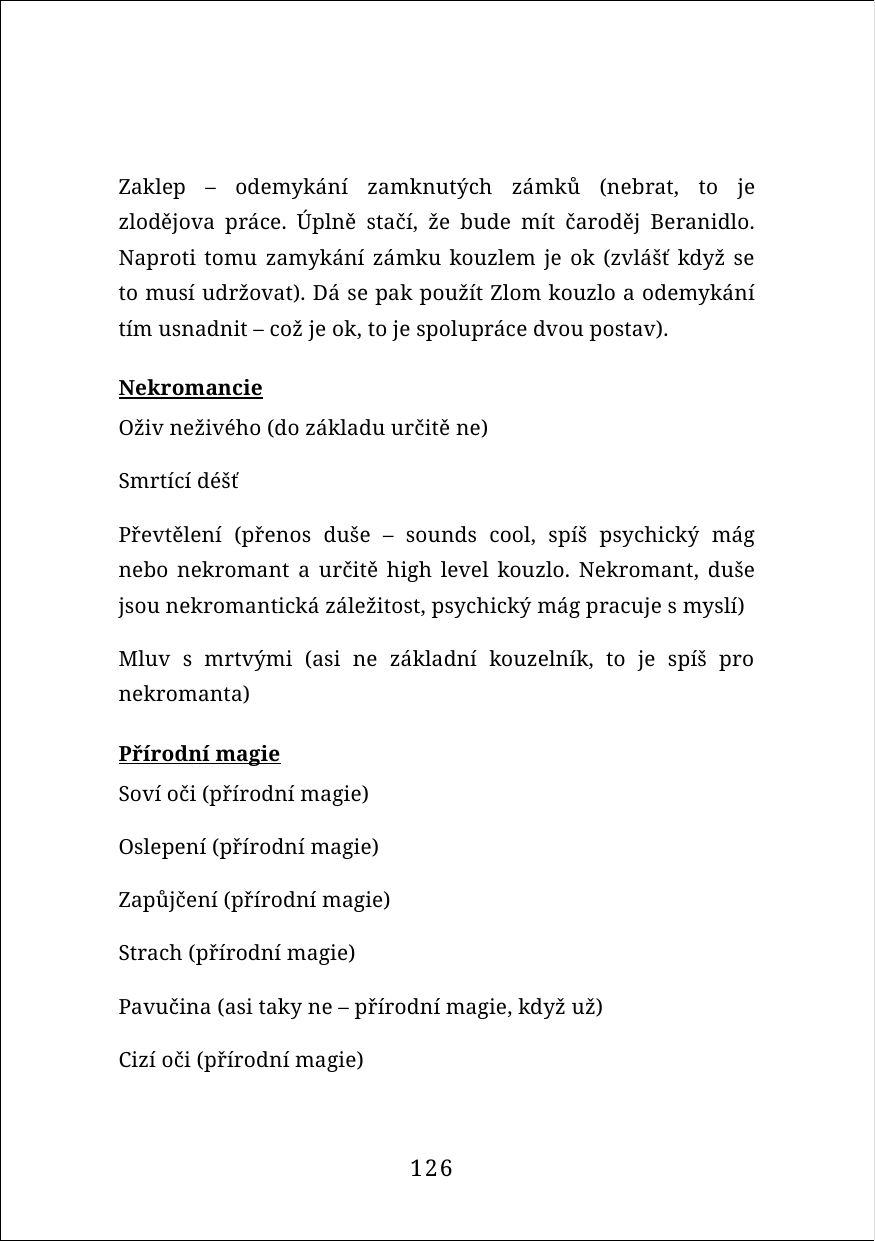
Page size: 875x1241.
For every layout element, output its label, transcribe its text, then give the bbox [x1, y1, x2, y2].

text Cizí oči (přírodní magie) [118, 1045, 756, 1073]
text Zaklep – odemykání zamknutých zámků (nebrat, to je zlodějova práce. Úplně stačí, že bude mít čaroděj Beranidlo. Naproti tomu zamykání zámku kouzlem je ok (zvlášť když se to musí udržovat). Dá se pak použít Zlom kouzlo a odemykání tím usnadnit – což je ok, to je spolupráce dvou postav). [118, 172, 756, 342]
subtitle Přírodní magie [118, 739, 756, 767]
text Zapůjčení (přírodní magie) [118, 885, 756, 914]
text Strach (přírodní magie) [118, 938, 756, 967]
text Soví oči (přírodní magie) [118, 779, 756, 807]
text Smrtící déšť [118, 466, 756, 495]
text Oživ neživého (do základu určitě ne) [118, 413, 756, 442]
subtitle Nekromancie [118, 373, 756, 401]
text Oslepení (přírodní magie) [118, 832, 756, 861]
text Pavučina (asi taky ne – přírodní magie, když už) [118, 992, 756, 1020]
text Převtělení (přenos duše – sounds cool, spíš psychický mág nebo nekromant a určitě high level kouzlo. Nekromant, duše jsou nekromantická záležitost, psychický mág pracuje s myslí) [118, 520, 756, 619]
text Mluv s mrtvými (asi ne základní kouzelník, to je spíš pro nekromanta) [118, 644, 756, 708]
